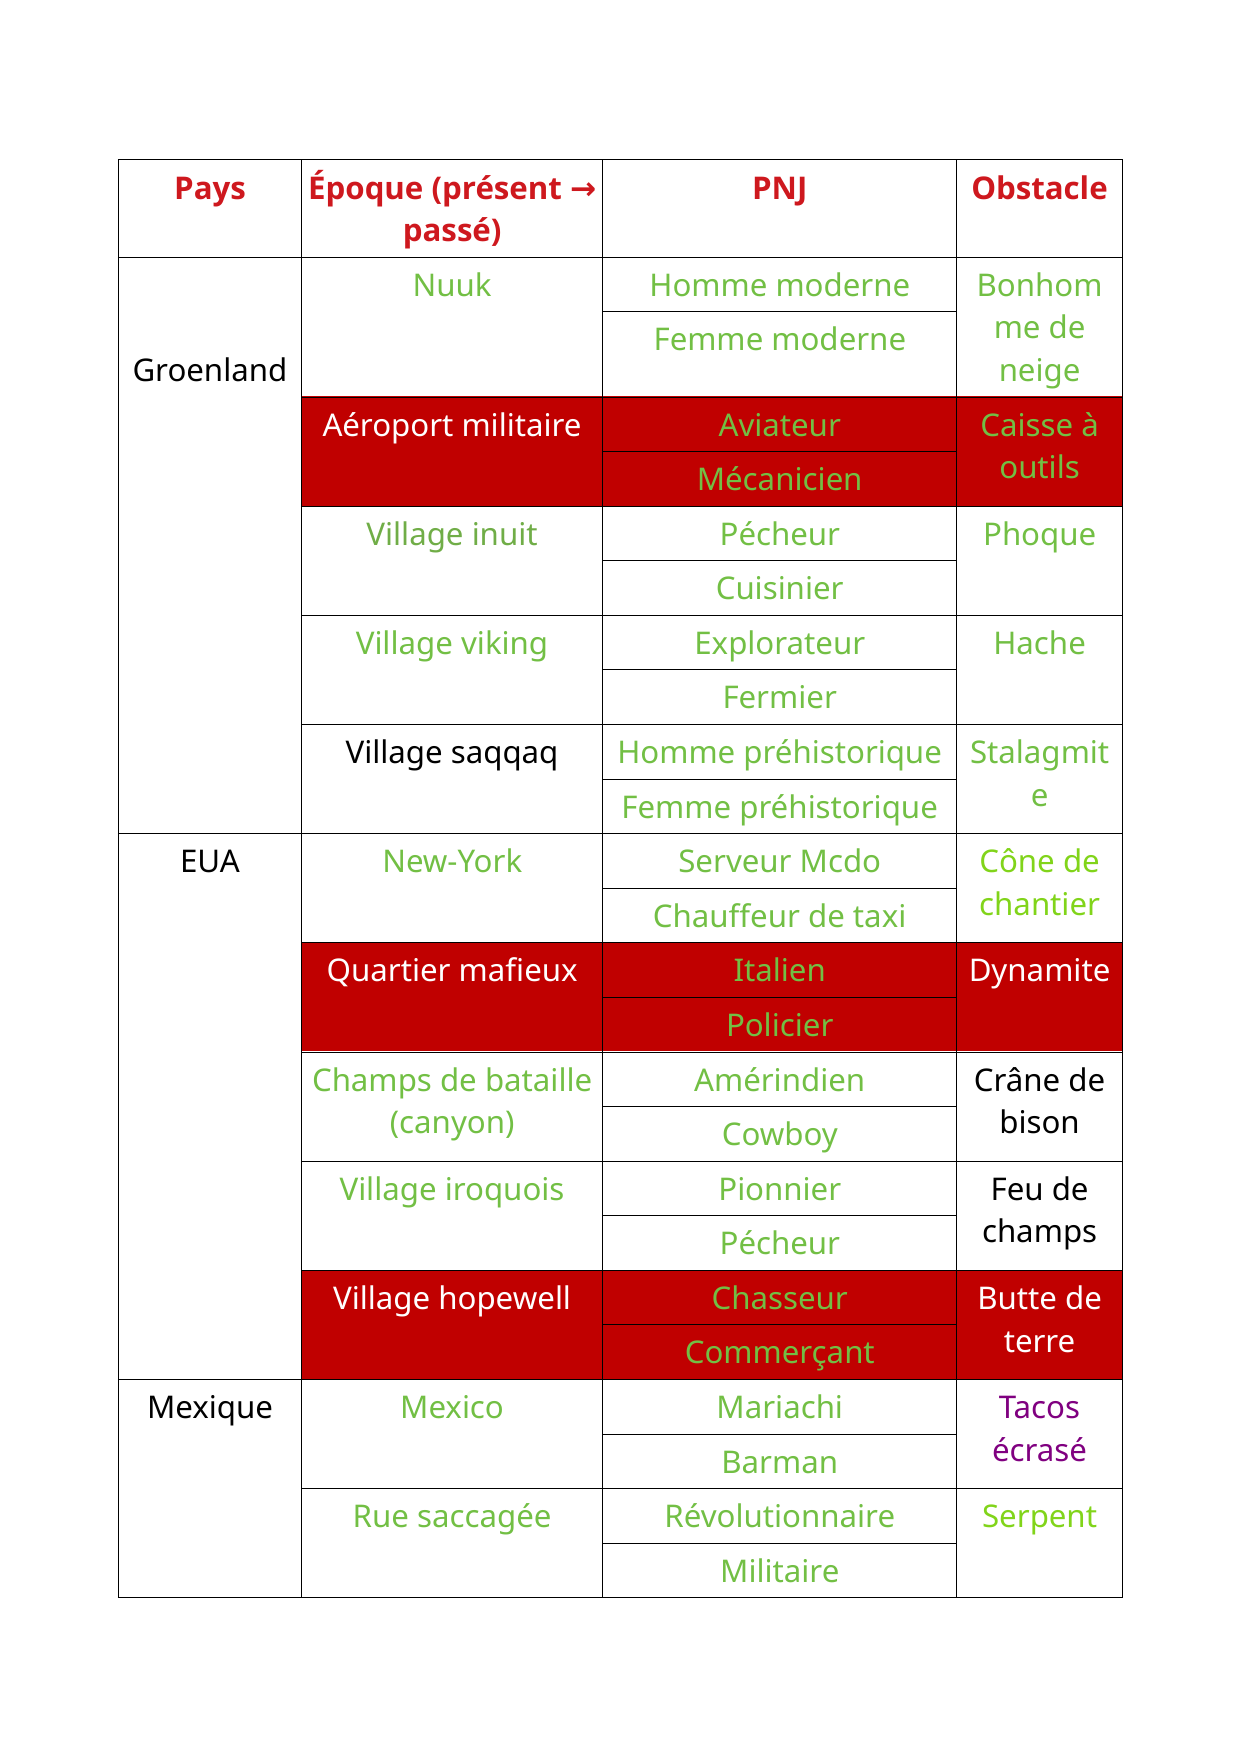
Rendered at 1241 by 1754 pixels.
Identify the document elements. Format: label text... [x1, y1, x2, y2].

table_cell Amérindien [603, 1053, 956, 1106]
table_cell Cuisinier [603, 561, 956, 615]
table_cell Bonhomme de neige [957, 258, 1122, 396]
table_cell Champs de bataille (canyon) [302, 1053, 602, 1161]
table_cell Explorateur [603, 616, 956, 669]
table_header Pays [119, 160, 301, 257]
table_cell Mariachi [603, 1380, 956, 1433]
table_cell Femme préhistorique [603, 780, 956, 833]
table_cell Homme préhistorique [603, 725, 956, 778]
table_header Époque (présent → passé) [302, 160, 602, 257]
table_cell Fermier [603, 670, 956, 724]
table_cell Mexico [302, 1380, 602, 1488]
table_cell Aéroport militaire [302, 398, 602, 506]
table_cell Révolutionnaire [603, 1489, 956, 1543]
table_cell Barman [603, 1435, 956, 1488]
table_cell Dynamite [957, 943, 1122, 1051]
table_cell Cône de chantier [957, 834, 1122, 942]
table_cell Village inuit [302, 507, 602, 615]
table_cell Village iroquois [302, 1162, 602, 1270]
table_cell Butte de terre [957, 1271, 1122, 1379]
table_cell Village viking [302, 616, 602, 724]
table_cell Phoque [957, 507, 1122, 615]
table_cell Village saqqaq [302, 725, 602, 833]
table_cell Mexique [119, 1380, 301, 1597]
table_cell Stalagmite [957, 725, 1122, 833]
table_cell Militaire [603, 1544, 956, 1597]
table_cell Cowboy [603, 1107, 956, 1161]
table_header Obstacle [957, 160, 1122, 257]
table_cell Serpent [957, 1489, 1122, 1597]
table_cell Mécanicien [603, 452, 956, 506]
table_cell Femme moderne [603, 312, 956, 396]
table_cell Italien [603, 943, 956, 997]
table_cell Groenland [119, 258, 301, 833]
table_cell Crâne de bison [957, 1053, 1122, 1161]
table_cell New-York [302, 834, 602, 942]
table_header PNJ [603, 160, 956, 257]
table_cell Policier [603, 998, 956, 1051]
table_cell Hache [957, 616, 1122, 724]
table_cell Tacos écrasé [957, 1380, 1122, 1488]
table_cell Serveur Mcdo [603, 834, 956, 888]
table_cell Chasseur [603, 1271, 956, 1324]
table_cell Pécheur [603, 1216, 956, 1270]
table_cell Village hopewell [302, 1271, 602, 1379]
table_cell Nuuk [302, 258, 602, 396]
table_cell Chauffeur de taxi [603, 889, 956, 942]
table_cell Commerçant [603, 1325, 956, 1379]
table_cell EUA [119, 834, 301, 1379]
table_cell Homme moderne [603, 258, 956, 311]
table_cell Quartier mafieux [302, 943, 602, 1051]
table_cell Pionnier [603, 1162, 956, 1215]
table_cell Rue saccagée [302, 1489, 602, 1597]
table_cell Pécheur [603, 507, 956, 560]
table_cell Caisse à outils [957, 398, 1122, 506]
table_cell Feu de champs [957, 1162, 1122, 1270]
table_cell Aviateur [603, 398, 956, 451]
